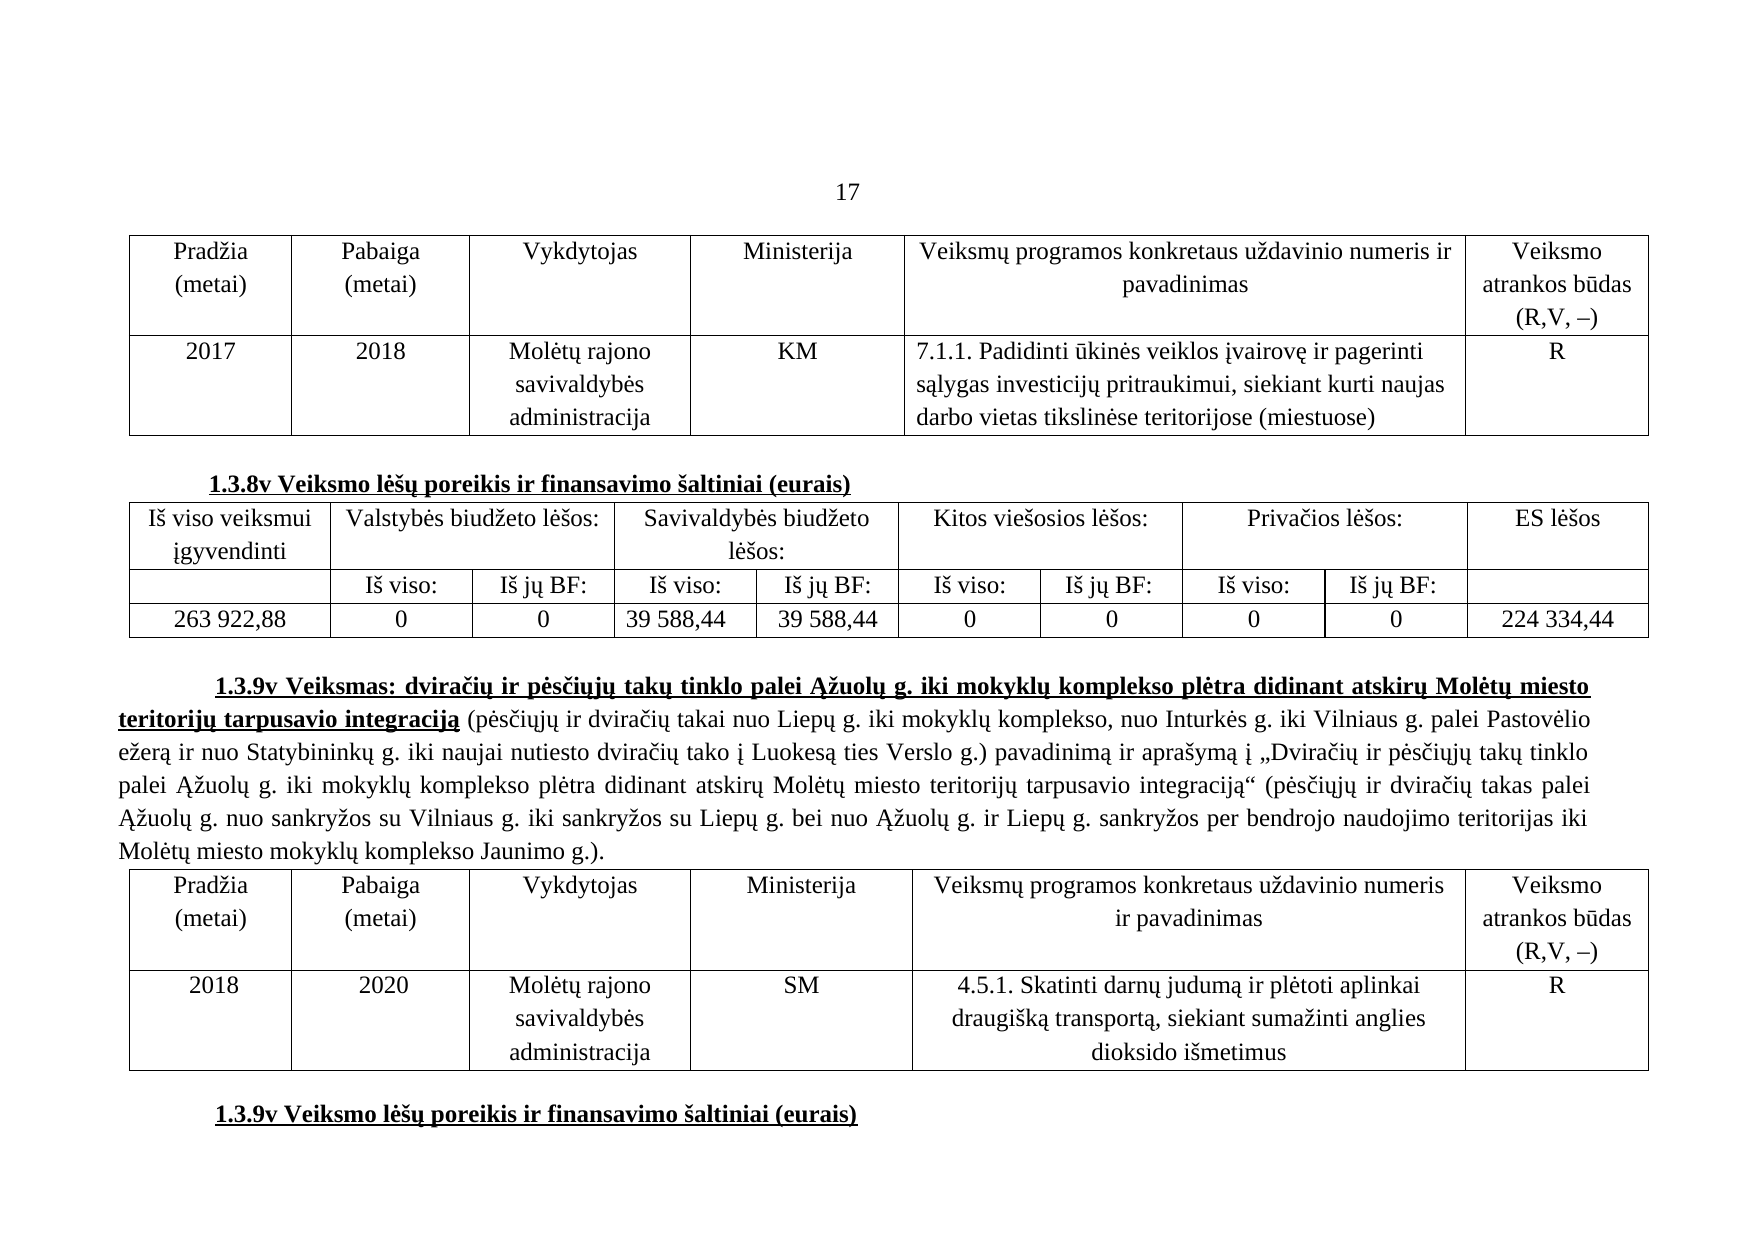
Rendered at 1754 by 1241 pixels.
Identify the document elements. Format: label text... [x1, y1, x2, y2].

table_header Veiksmo atrankos būdas (R,V, –) [1466, 870, 1648, 969]
table_cell Iš jų BF: [757, 570, 898, 603]
table_cell 263 922,88 [130, 604, 330, 637]
table_cell [130, 570, 330, 603]
table_header ES lėšos [1468, 503, 1648, 569]
table_cell 224 334,44 [1468, 604, 1648, 637]
table_cell Iš viso: [331, 570, 472, 603]
table_cell Molėtų rajono savivaldybės administracija [470, 336, 690, 435]
table_cell 0 [899, 604, 1040, 637]
table_header Privačios lėšos: [1183, 503, 1467, 569]
table_header Iš viso veiksmui įgyvendinti [130, 503, 330, 569]
table_header Pabaiga (metai) [292, 236, 469, 335]
table_cell R [1466, 971, 1648, 1069]
table_cell Iš viso: [1183, 570, 1324, 603]
table_cell 39 588,44 [615, 604, 756, 637]
table_cell Molėtų rajono savivaldybės administracija [470, 971, 690, 1069]
table_header Ministerija [691, 870, 912, 969]
text 1.3.9v Veiksmas: dviračių ir pėsčiųjų takų tinklo palei Ąžuolų g. iki mokyklų komplekso plėtra didinant atskirų Molėtų miesto teritorijų tarpusavio integraciją (pėsčiųjų ir dviračių takai nuo Liepų g. iki mokyklų komplekso, nuo Inturkės g. iki Vilniaus g. palei Pastovėlio ežerą ir nuo Statybininkų g. iki naujai nutiesto dviračių tako į Luokesą ties Verslo g.) pavadinimą ir aprašymą į „Dviračių ir pėsčiųjų takų tinklo palei Ąžuolų g. iki mokyklų komplekso plėtra didinant atskirų Molėtų miesto teritorijų tarpusavio integraciją“ (pėsčiųjų ir dviračių takas palei Ąžuolų g. nuo sankryžos su Vilniaus g. iki sankryžos su Liepų g. bei nuo Ąžuolų g. ir Liepų g. sankryžos per bendrojo naudojimo teritorijas iki Molėtų miesto mokyklų komplekso Jaunimo g.). [118, 671, 1592, 865]
table_cell SM [691, 971, 912, 1069]
table_cell Iš jų BF: [1326, 570, 1467, 603]
table_cell 0 [1041, 604, 1182, 637]
table_cell 39 588,44 [757, 604, 898, 637]
table_cell Iš viso: [615, 570, 756, 603]
table_header Pradžia (metai) [130, 870, 291, 969]
table_cell Iš jų BF: [1041, 570, 1182, 603]
table_cell 2020 [292, 971, 469, 1069]
table_header Ministerija [691, 236, 904, 335]
table_cell [1468, 570, 1648, 603]
table_cell 0 [1183, 604, 1324, 637]
table_cell Iš viso: [899, 570, 1040, 603]
table_cell 7.1.1. Padidinti ūkinės veiklos įvairovę ir pagerinti sąlygas investicijų pritraukimui, siekiant kurti naujas darbo vietas tikslinėse teritorijose (miestuose) [905, 336, 1465, 435]
text 1.3.9v Veiksmo lėšų poreikis ir finansavimo šaltiniai (eurais) [118, 1099, 1577, 1128]
table_cell 2018 [292, 336, 469, 435]
table_cell Iš jų BF: [473, 570, 614, 603]
text 1.3.8v Veiksmo lėšų poreikis ir finansavimo šaltiniai (eurais) [118, 469, 1577, 498]
table_header Savivaldybės biudžeto lėšos: [615, 503, 898, 569]
table_header Pradžia (metai) [130, 236, 291, 335]
table_cell 0 [331, 604, 472, 637]
table_cell KM [691, 336, 904, 435]
table_header Pabaiga (metai) [292, 870, 469, 969]
table_header Veiksmų programos konkretaus uždavinio numeris ir pavadinimas [905, 236, 1465, 335]
table_cell 4.5.1. Skatinti darnų judumą ir plėtoti aplinkai draugišką transportą, siekiant sumažinti anglies dioksido išmetimus [913, 971, 1465, 1069]
table_header Veiksmo atrankos būdas (R,V, –) [1466, 236, 1648, 335]
table_cell 0 [1326, 604, 1467, 637]
table_header Veiksmų programos konkretaus uždavinio numeris ir pavadinimas [913, 870, 1465, 969]
table_cell R [1466, 336, 1648, 435]
table_cell 2017 [130, 336, 291, 435]
table_header Vykdytojas [470, 236, 690, 335]
table_cell 2018 [130, 971, 291, 1069]
table_cell 0 [473, 604, 614, 637]
table_header Vykdytojas [470, 870, 690, 969]
table_header Valstybės biudžeto lėšos: [331, 503, 614, 569]
table_header Kitos viešosios lėšos: [899, 503, 1182, 569]
